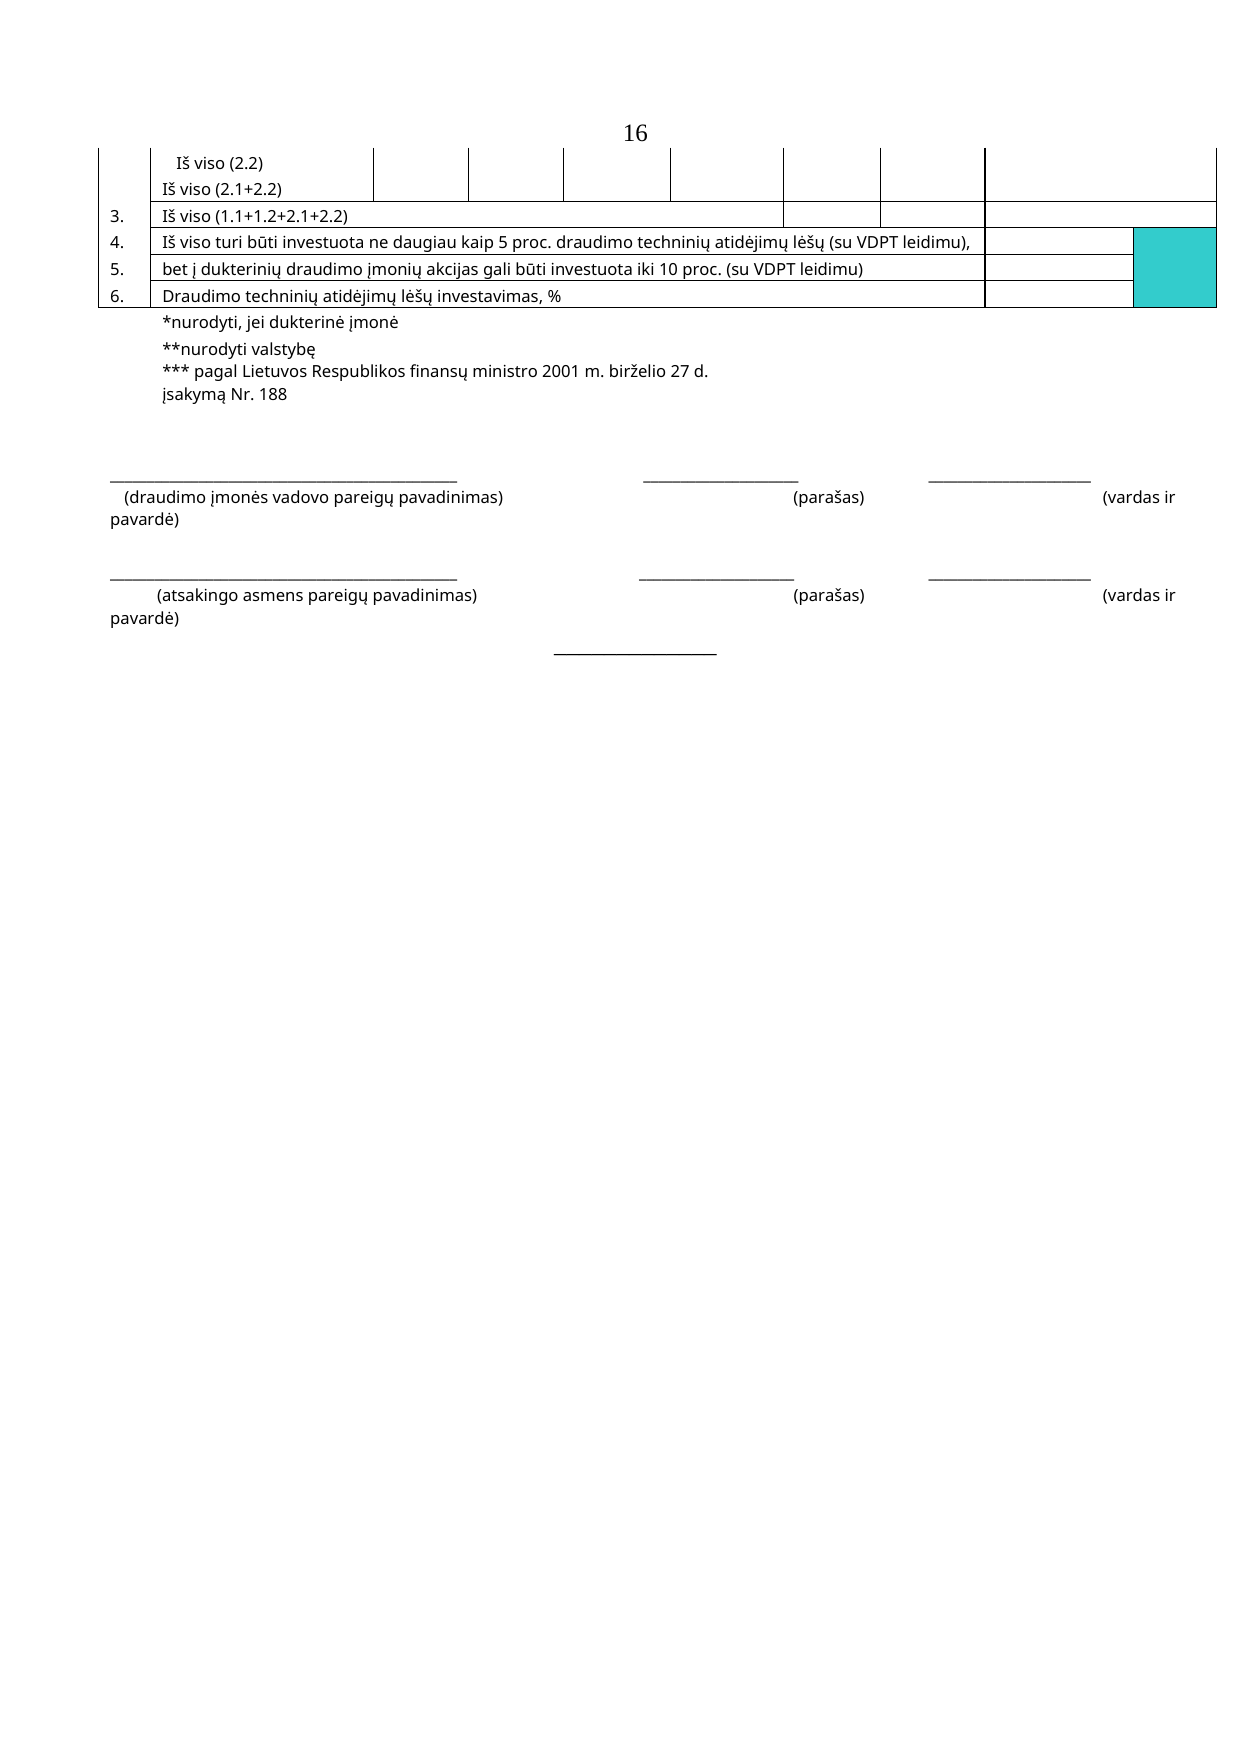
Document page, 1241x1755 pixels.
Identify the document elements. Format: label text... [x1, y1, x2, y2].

table_cell [469, 334, 563, 360]
table_cell [564, 432, 670, 459]
table_cell [881, 308, 985, 333]
table_cell (draudimo įmonės vadovo pareigų pavadinimas) (parašas) (vardas ir pavardė) [99, 485, 1217, 531]
table_cell Iš viso (2.2) [151, 148, 373, 174]
table_cell [670, 308, 783, 333]
table_cell Draudimo techninių atidėjimų lėšų investavimas, % [151, 281, 984, 307]
table_cell *nurodyti, jei dukterinė įmonė [151, 308, 468, 333]
table_cell [99, 406, 151, 432]
table_cell [469, 148, 563, 174]
table_cell [985, 406, 1133, 432]
table_cell [1134, 360, 1217, 406]
table_cell [1134, 432, 1217, 459]
table_cell bet į dukterinių draudimo įmonių akcijas gali būti investuota iki 10 proc. (su VDPT leidimu) [151, 255, 984, 280]
table_cell **nurodyti valstybę [151, 334, 373, 360]
table_cell [469, 432, 563, 459]
table_cell [99, 174, 150, 201]
table_cell [881, 531, 985, 557]
table_cell [881, 406, 985, 432]
table_cell [99, 148, 150, 174]
table_cell [469, 308, 563, 333]
table_cell [1134, 148, 1216, 174]
table_cell [469, 531, 563, 557]
table_cell [985, 531, 1133, 557]
table_cell 5. [99, 254, 150, 280]
table_cell [99, 360, 151, 406]
table_cell [881, 148, 984, 174]
table_cell [986, 255, 1133, 280]
table_cell [784, 202, 880, 227]
table_cell [151, 406, 881, 432]
table_cell [671, 148, 783, 174]
table_cell [1134, 406, 1217, 432]
table_cell [99, 334, 151, 360]
table_cell [985, 360, 1133, 406]
table_cell Iš viso turi būti investuota ne daugiau kaip 5 proc. draudimo techninių atidėjimų lėšų (su VDPT leidimu), [151, 228, 984, 254]
table_cell [783, 432, 881, 459]
text _____________ [89, 629, 1181, 658]
table_cell [1134, 334, 1217, 360]
table_cell [670, 531, 783, 557]
table_cell [670, 432, 783, 459]
table_cell [986, 281, 1133, 307]
table_cell [783, 360, 881, 406]
table_cell [881, 432, 985, 459]
table_cell [985, 334, 1133, 360]
table_cell Iš viso (1.1+1.2+2.1+2.2) [151, 202, 783, 227]
table_cell 6. [99, 280, 150, 307]
table_cell _______________________________________________ _____________________ ______________________ [99, 557, 1217, 584]
table_cell (atsakingo asmens pareigų pavadinimas) (parašas) (vardas ir pavardė) [99, 584, 1217, 629]
table_cell [784, 174, 880, 201]
table_cell [784, 148, 880, 174]
table_cell [374, 174, 468, 201]
table_cell [881, 202, 984, 227]
table_cell [986, 148, 1133, 174]
table_cell [1134, 228, 1216, 254]
table_cell [99, 308, 151, 333]
table_cell 3. [99, 201, 150, 227]
table_cell [670, 334, 783, 360]
table_cell [374, 531, 468, 557]
table_cell [374, 148, 468, 174]
table_cell [986, 174, 1133, 201]
table_cell _______________________________________________ _____________________ ______________________ [99, 459, 1217, 485]
table_cell [985, 308, 1133, 333]
table_cell [374, 334, 468, 360]
table_cell [1134, 202, 1216, 227]
table_cell [1134, 531, 1217, 557]
table_cell [564, 334, 670, 360]
table_cell [783, 334, 881, 360]
table_cell [564, 148, 670, 174]
table_cell [469, 174, 563, 201]
table_cell [985, 432, 1133, 459]
table_cell [564, 531, 670, 557]
table_cell [671, 174, 783, 201]
table_cell [1134, 308, 1217, 333]
table_cell [1134, 174, 1216, 201]
table_cell [986, 228, 1133, 254]
table_cell [881, 174, 984, 201]
table_cell [783, 531, 881, 557]
table_cell [1134, 280, 1216, 307]
table_cell Iš viso (2.1+2.2) [151, 174, 373, 201]
table_cell [99, 432, 151, 459]
table_cell [1134, 254, 1216, 280]
table_cell 4. [99, 227, 150, 254]
table_cell [986, 202, 1133, 227]
table_cell [374, 432, 468, 459]
table_cell *** pagal Lietuvos Respublikos finansų ministro 2001 m. birželio 27 d. įsakymą Nr. 188 [151, 360, 783, 406]
table_cell [881, 360, 985, 406]
table_cell [151, 531, 373, 557]
table_cell [564, 308, 670, 333]
table_cell [564, 174, 670, 201]
table_cell [99, 531, 151, 557]
table_cell [881, 334, 985, 360]
table_cell [151, 432, 373, 459]
table_cell [783, 308, 881, 333]
